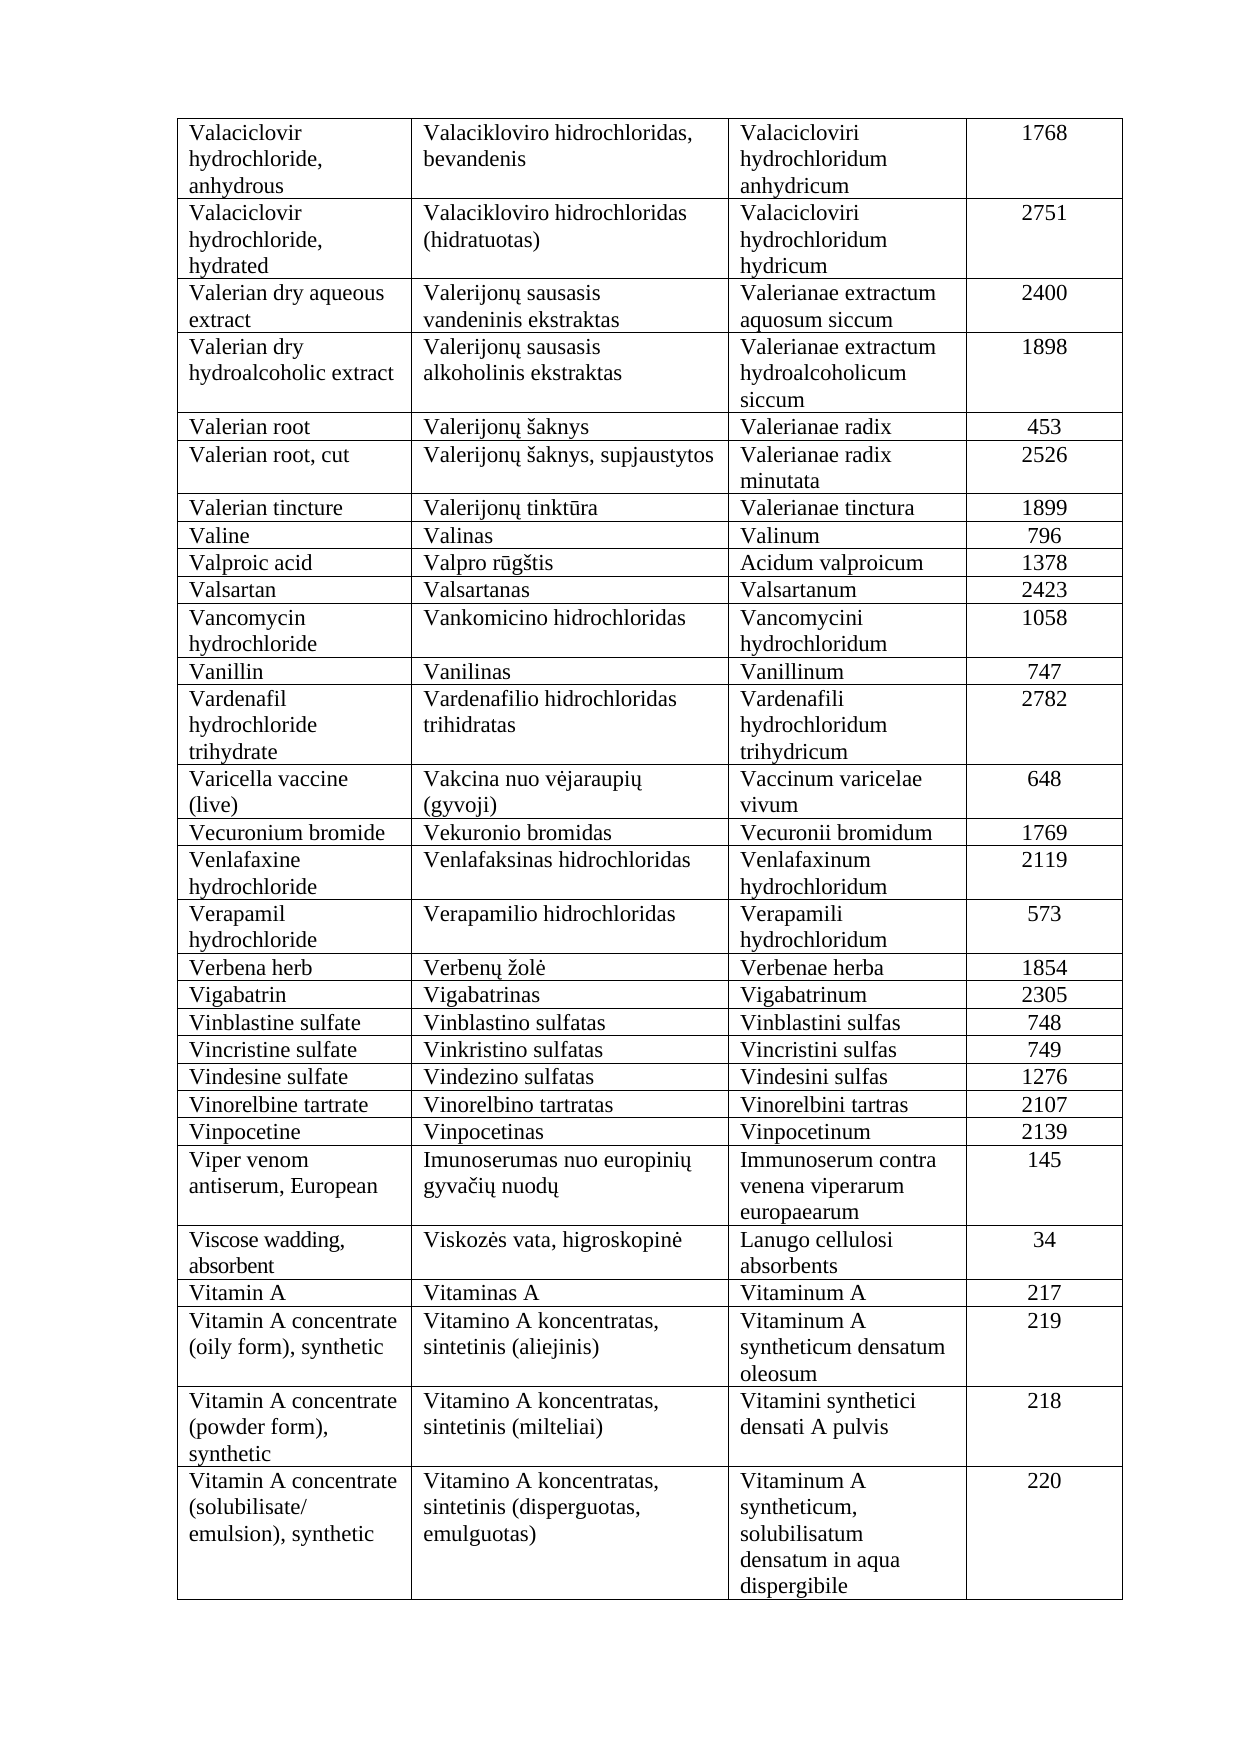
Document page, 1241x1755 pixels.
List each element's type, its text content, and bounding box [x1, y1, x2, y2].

table_cell Valerianae radix minutata [729, 441, 966, 493]
table_cell Valine [178, 522, 411, 548]
table_cell Vinblastino sulfatas [412, 1009, 728, 1035]
table_cell 2400 [967, 279, 1122, 332]
table_cell Valerijonų sausasis alkoholinis ekstraktas [412, 333, 728, 412]
table_cell Vardenafili hydrochloridum trihydricum [729, 685, 966, 764]
table_cell 218 [967, 1387, 1122, 1466]
table_cell 2139 [967, 1118, 1122, 1144]
table_cell Viscose wadding, absorbent [178, 1226, 411, 1278]
table_cell Verapamili hydrochloridum [729, 900, 966, 953]
table_cell Vitamino A koncentratas, sintetinis (disperguotas, emulguotas) [412, 1467, 728, 1599]
table_cell Vancomycini hydrochloridum [729, 604, 966, 657]
table_cell Vindesini sulfas [729, 1064, 966, 1090]
table_cell Valerianae extractum hydroalcoholicum siccum [729, 333, 966, 412]
table_cell Viskozės vata, higroskopinė [412, 1226, 728, 1278]
table_cell Valacicloviri hydrochloridum hydricum [729, 199, 966, 278]
table_cell Vinblastini sulfas [729, 1009, 966, 1035]
table_cell Vitaminum A syntheticum densatum oleosum [729, 1307, 966, 1386]
table_cell Varicella vaccine (live) [178, 765, 411, 818]
table_cell Vinpocetinum [729, 1118, 966, 1144]
table_cell Vigabatrin [178, 981, 411, 1008]
table_cell Valinum [729, 522, 966, 548]
table_cell Verapamilio hidrochloridas [412, 900, 728, 953]
table_cell 1276 [967, 1064, 1122, 1090]
table_cell Immunoserum contra venena viperarum europaearum [729, 1146, 966, 1225]
table_cell Valaciclovir hydrochloride, hydrated [178, 199, 411, 278]
table_cell 748 [967, 1009, 1122, 1035]
table_cell 2119 [967, 846, 1122, 899]
table_cell Imunoserumas nuo europinių gyvačių nuodų [412, 1146, 728, 1225]
table_cell 1899 [967, 494, 1122, 521]
table_cell 2423 [967, 577, 1122, 603]
table_cell Vekuronio bromidas [412, 819, 728, 845]
table_cell Venlafaksinas hidrochloridas [412, 846, 728, 899]
table_cell 453 [967, 413, 1122, 439]
table_cell Verbenų žolė [412, 954, 728, 980]
table_cell Vaccinum varicelae vivum [729, 765, 966, 818]
table_cell Vincristini sulfas [729, 1036, 966, 1062]
table_cell 573 [967, 900, 1122, 953]
table_cell Vanillinum [729, 658, 966, 684]
table_cell Vitamino A koncentratas, sintetinis (milteliai) [412, 1387, 728, 1466]
table_cell 648 [967, 765, 1122, 818]
table_cell Valpro rūgštis [412, 549, 728, 576]
table_cell Vinkristino sulfatas [412, 1036, 728, 1062]
table_cell Valacikloviro hidrochloridas, bevandenis [412, 119, 728, 198]
table_cell Vinpocetinas [412, 1118, 728, 1144]
table_cell Valerian dry aqueous extract [178, 279, 411, 332]
table_cell Lanugo cellulosi absorbents [729, 1226, 966, 1278]
table_cell Venlafaxine hydrochloride [178, 846, 411, 899]
table_cell Vincristine sulfate [178, 1036, 411, 1062]
table_cell Valerian root [178, 413, 411, 439]
table_cell Valproic acid [178, 549, 411, 576]
table_cell Vitaminas A [412, 1280, 728, 1306]
table_cell Valerian root, cut [178, 441, 411, 493]
table_cell 1378 [967, 549, 1122, 576]
table_cell Vitamin A [178, 1280, 411, 1306]
table_cell Valacicloviri hydrochloridum anhydricum [729, 119, 966, 198]
table_cell Vinorelbini tartras [729, 1091, 966, 1117]
table_cell 1769 [967, 819, 1122, 845]
table_cell 34 [967, 1226, 1122, 1278]
table_cell Valerianae extractum aquosum siccum [729, 279, 966, 332]
table_cell Valsartanas [412, 577, 728, 603]
table_cell Valinas [412, 522, 728, 548]
table_cell Vigabatrinas [412, 981, 728, 1008]
table_cell Verbena herb [178, 954, 411, 980]
table_cell Valerianae radix [729, 413, 966, 439]
table_cell Vitamin A concentrate (oily form), synthetic [178, 1307, 411, 1386]
table_cell 2107 [967, 1091, 1122, 1117]
table_cell 1768 [967, 119, 1122, 198]
table_cell Vanillin [178, 658, 411, 684]
table_cell 1898 [967, 333, 1122, 412]
table_cell Vanilinas [412, 658, 728, 684]
table_cell Vakcina nuo vėjaraupių (gyvoji) [412, 765, 728, 818]
table_cell 1854 [967, 954, 1122, 980]
table_cell Valerian dry hydroalcoholic extract [178, 333, 411, 412]
table_cell Vecuronium bromide [178, 819, 411, 845]
table_cell Vitaminum A syntheticum, solubilisatum densatum in aqua dispergibile [729, 1467, 966, 1599]
table_cell 1058 [967, 604, 1122, 657]
table_cell Valerijonų šaknys [412, 413, 728, 439]
table_cell Vitamin A concentrate (solubilisate/ emulsion), synthetic [178, 1467, 411, 1599]
table_cell Vancomycin hydrochloride [178, 604, 411, 657]
table_cell 749 [967, 1036, 1122, 1062]
table_cell Vankomicino hidrochloridas [412, 604, 728, 657]
table_cell 2782 [967, 685, 1122, 764]
table_cell Verapamil hydrochloride [178, 900, 411, 953]
table_cell Vinorelbine tartrate [178, 1091, 411, 1117]
table_cell Vinorelbino tartratas [412, 1091, 728, 1117]
table_cell Verbenae herba [729, 954, 966, 980]
table_cell 796 [967, 522, 1122, 548]
table_cell Valsartan [178, 577, 411, 603]
table_cell Vardenafil hydrochloride trihydrate [178, 685, 411, 764]
table_cell Vinblastine sulfate [178, 1009, 411, 1035]
table_cell Valerijonų tinktūra [412, 494, 728, 521]
table_cell Vitaminum A [729, 1280, 966, 1306]
table_cell Valerianae tinctura [729, 494, 966, 521]
table_cell Vecuronii bromidum [729, 819, 966, 845]
table_cell Vindezino sulfatas [412, 1064, 728, 1090]
table_cell Venlafaxinum hydrochloridum [729, 846, 966, 899]
table_cell Vinpocetine [178, 1118, 411, 1144]
table_cell 2305 [967, 981, 1122, 1008]
table_cell Vitamin A concentrate (powder form), synthetic [178, 1387, 411, 1466]
table_cell Valacikloviro hidrochloridas (hidratuotas) [412, 199, 728, 278]
table_cell Valaciclovir hydrochloride, anhydrous [178, 119, 411, 198]
table_cell Valerian tincture [178, 494, 411, 521]
table_cell Vitamini synthetici densati A pulvis [729, 1387, 966, 1466]
table_cell Acidum valproicum [729, 549, 966, 576]
table_cell 220 [967, 1467, 1122, 1599]
table_cell 2751 [967, 199, 1122, 278]
table_cell 217 [967, 1280, 1122, 1306]
table_cell Valerijonų šaknys, supjaustytos [412, 441, 728, 493]
table_cell 747 [967, 658, 1122, 684]
table_cell 145 [967, 1146, 1122, 1225]
table_cell Viper venom antiserum, European [178, 1146, 411, 1225]
table_cell Vigabatrinum [729, 981, 966, 1008]
table_cell 2526 [967, 441, 1122, 493]
table_cell Valerijonų sausasis vandeninis ekstraktas [412, 279, 728, 332]
table_cell Vindesine sulfate [178, 1064, 411, 1090]
table_cell 219 [967, 1307, 1122, 1386]
table_cell Vardenafilio hidrochloridas trihidratas [412, 685, 728, 764]
table_cell Valsartanum [729, 577, 966, 603]
table_cell Vitamino A koncentratas, sintetinis (aliejinis) [412, 1307, 728, 1386]
